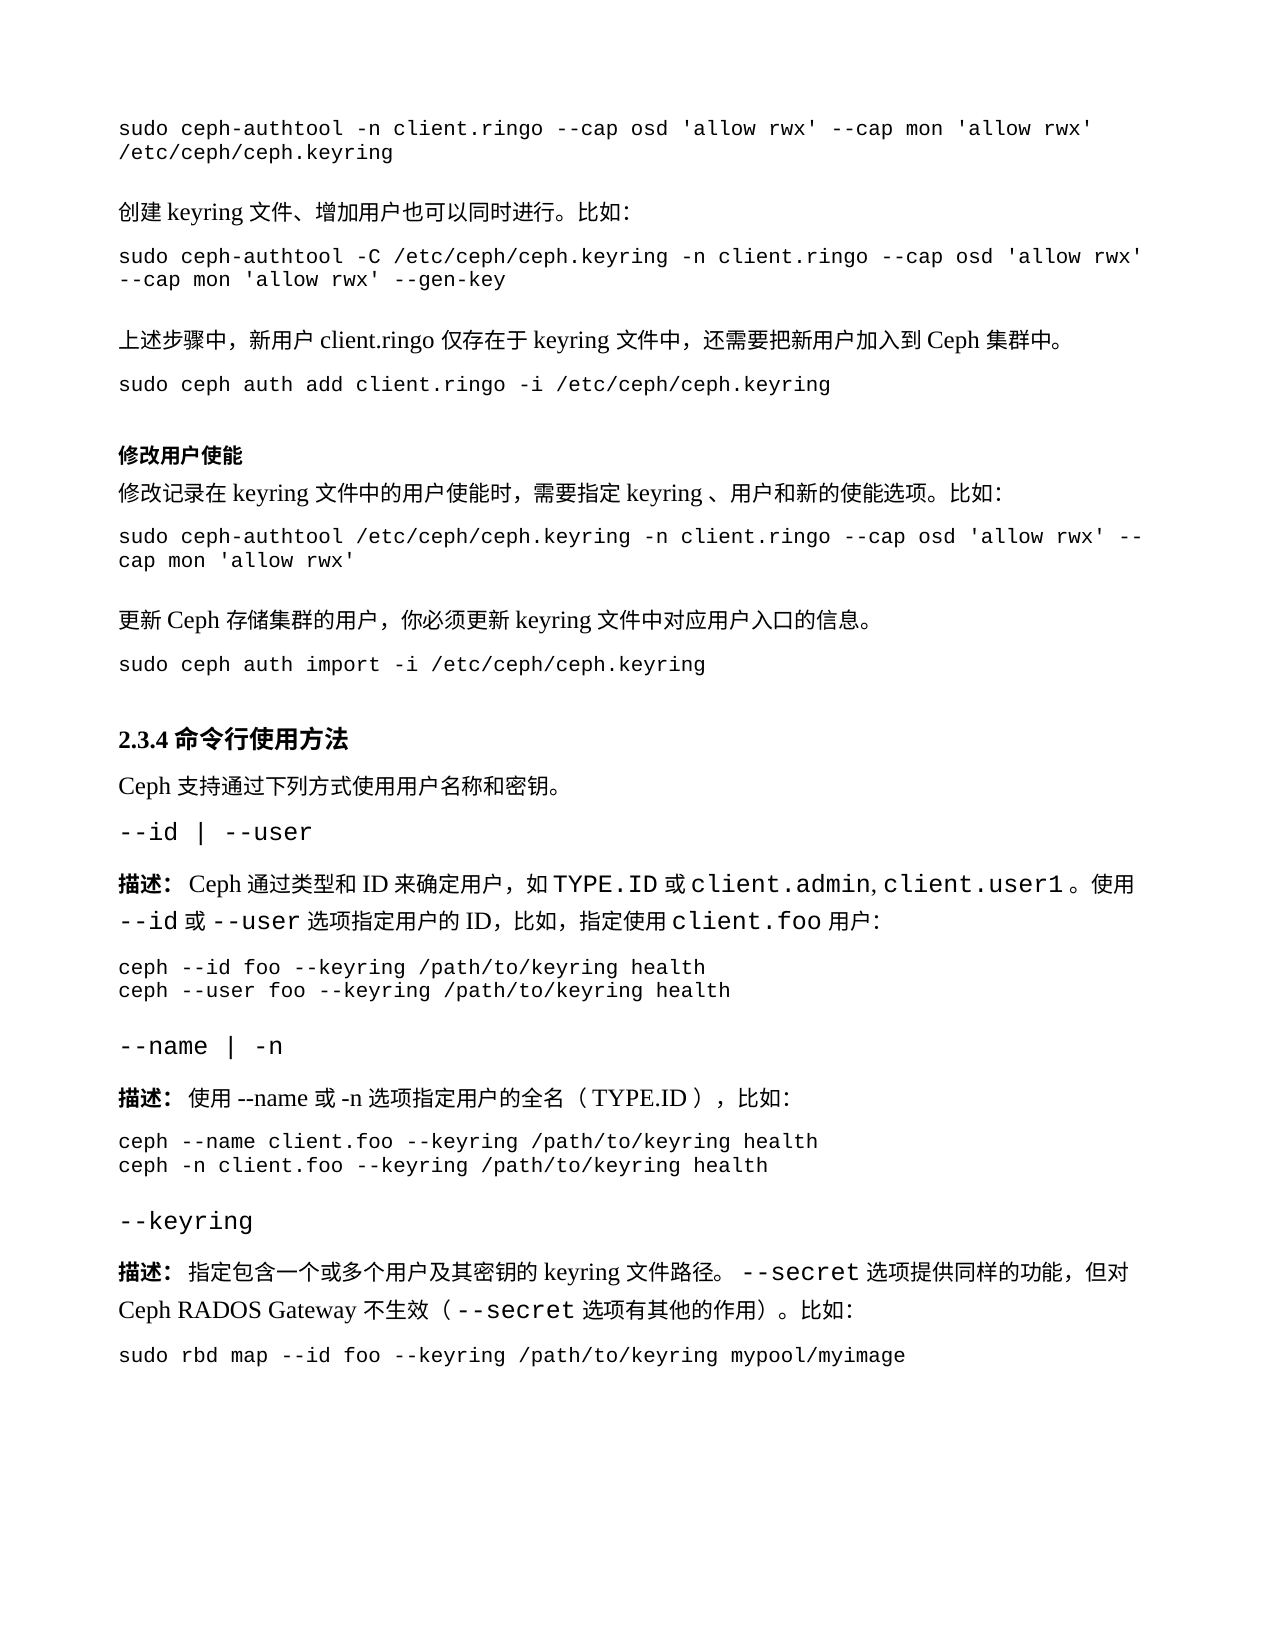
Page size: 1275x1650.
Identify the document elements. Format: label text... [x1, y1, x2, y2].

text sudo ceph-authtool -C /etc/ceph/ceph.keyring -n client.ringo --cap osd 'allow rwx' --cap mon 'allow rwx' --gen-key [118, 246, 1157, 293]
text --keyring [118, 1208, 1157, 1237]
text ceph --name client.foo --keyring /path/to/keyring health [118, 1131, 1157, 1155]
text --id | --user [118, 819, 1157, 848]
text 修改记录在 keyring 文件中的用户使能时，需要指定 keyring 、用户和新的使能选项。比如： [118, 476, 1157, 507]
text ceph --user foo --keyring /path/to/keyring health [118, 980, 1157, 1004]
text sudo ceph-authtool /etc/ceph/ceph.keyring -n client.ringo --cap osd 'allow rwx' --cap mon 'allow rwx' [118, 527, 1157, 574]
text 创建 keyring 文件、增加用户也可以同时进行。比如： [118, 195, 1157, 227]
text sudo rbd map --id foo --keyring /path/to/keyring mypool/myimage [118, 1345, 1157, 1369]
text ceph --id foo --keyring /path/to/keyring health [118, 957, 1157, 980]
text --name | -n [118, 1033, 1157, 1062]
subtitle 2.3.4 命令行使用方法 [118, 720, 1157, 756]
text Ceph 支持通过下列方式使用用户名称和密钥。 [118, 769, 1157, 800]
text sudo ceph auth add client.ringo -i /etc/ceph/ceph.keyring [118, 373, 1157, 397]
text 描述： Ceph 通过类型和 ID 来确定用户，如 TYPE.ID 或 client.admin, client.user1 。使用 --id 或 --user 选项指定用户的 ID，比如，指定使用 client.foo 用户： [118, 867, 1157, 937]
text 更新 Ceph 存储集群的用户，你必须更新 keyring 文件中对应用户入口的信息。 [118, 603, 1157, 635]
text sudo ceph-authtool -n client.ringo --cap osd 'allow rwx' --cap mon 'allow rwx' /etc/ceph/ceph.keyring [118, 118, 1157, 165]
subtitle 修改用户使能 [118, 439, 1157, 469]
text 描述： 指定包含一个或多个用户及其密钥的 keyring 文件路径。 --secret 选项提供同样的功能，但对 Ceph RADOS Gateway 不生效（ --secret 选项有其他的作用）。比如： [118, 1255, 1157, 1326]
text 上述步骤中，新用户 client.ringo 仅存在于 keyring 文件中，还需要把新用户加入到 Ceph 集群中。 [118, 323, 1157, 354]
text sudo ceph auth import -i /etc/ceph/ceph.keyring [118, 654, 1157, 678]
text 描述： 使用 --name 或 -n 选项指定用户的全名（ TYPE.ID ），比如： [118, 1081, 1157, 1112]
text ceph -n client.foo --keyring /path/to/keyring health [118, 1155, 1157, 1179]
